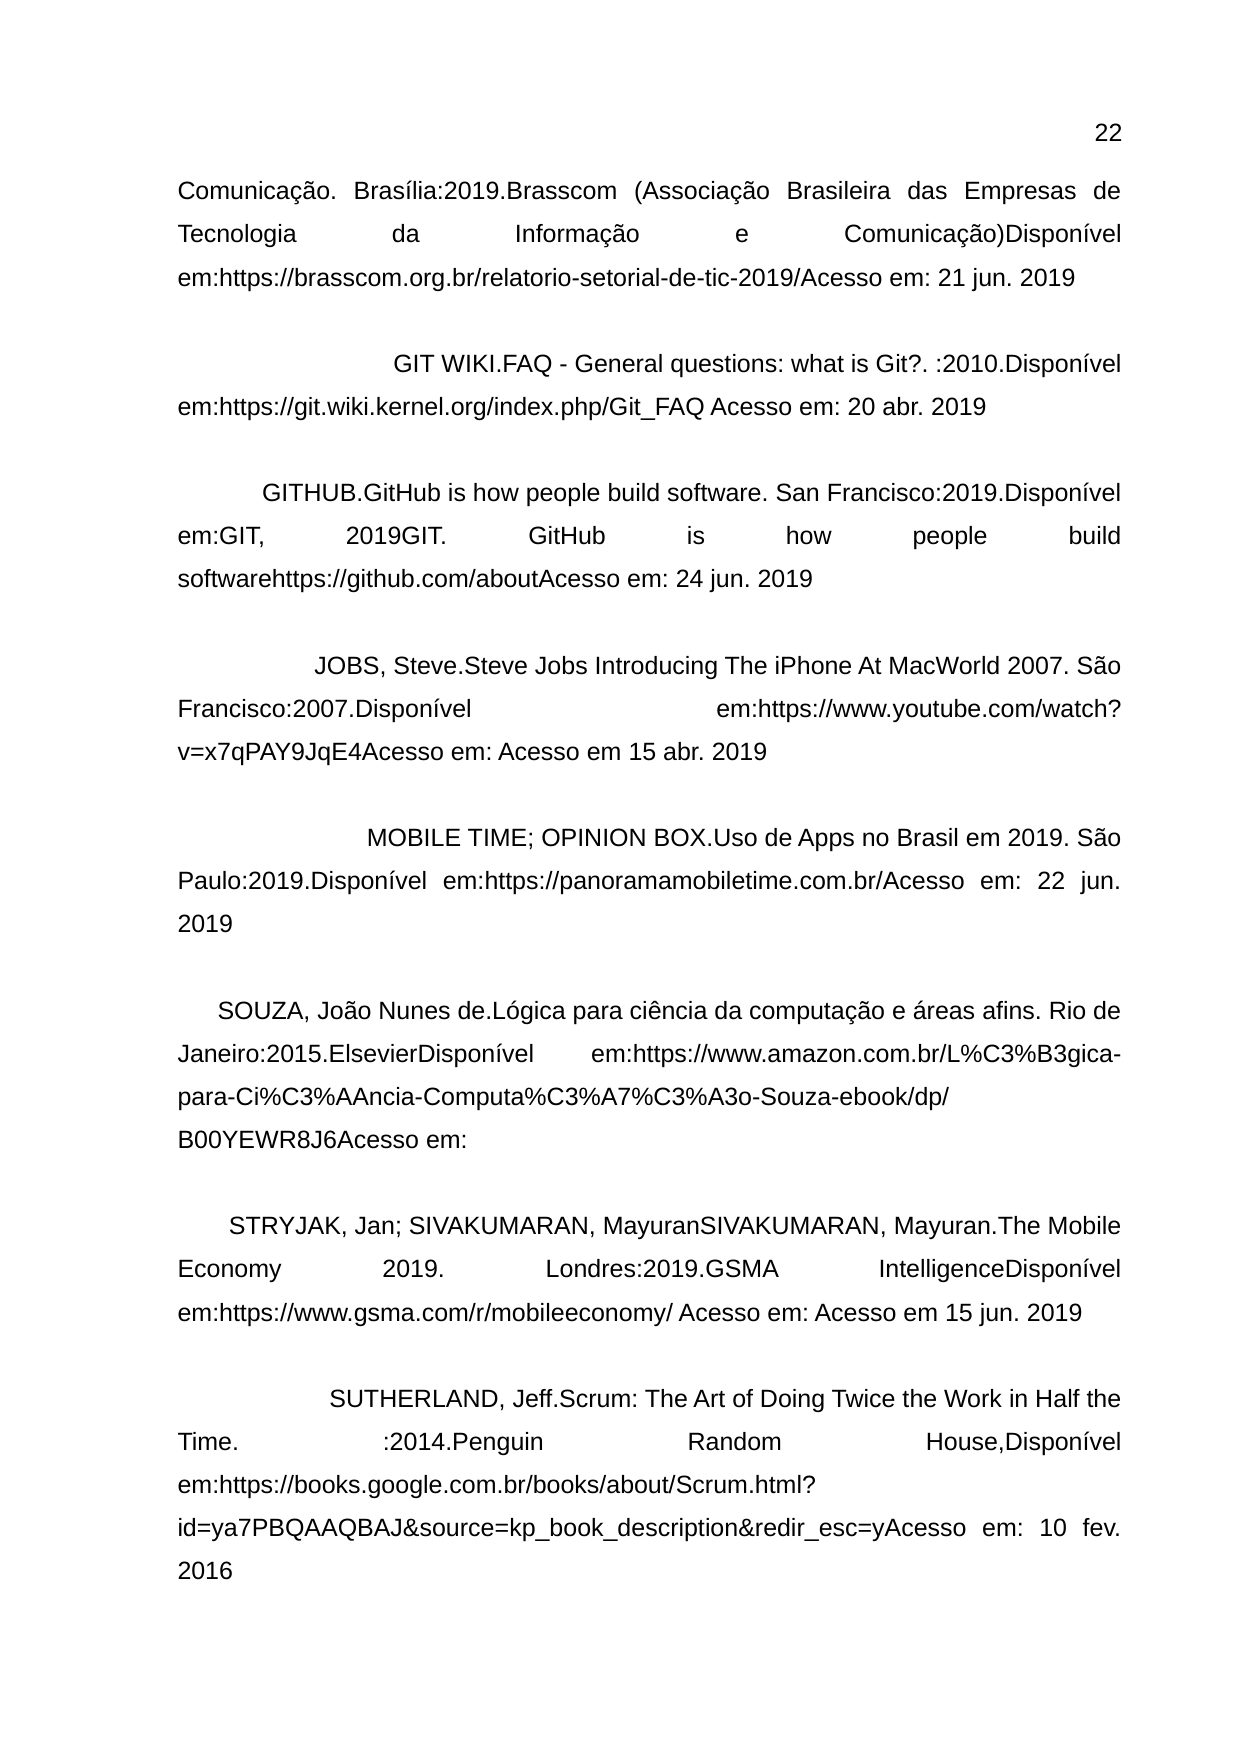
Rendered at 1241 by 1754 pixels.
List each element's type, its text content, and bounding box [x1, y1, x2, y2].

text STRYJAK, Jan; SIVAKUMARAN, MayuranSIVAKUMARAN, Mayuran.The Mobile Economy 2019. Londres:2019.GSMA IntelligenceDisponível em:https://www.gsma.com/r/mobileeconomy/ Acesso em: Acesso em 15 jun. 2019 [177, 1168, 1122, 1326]
text MOBILE TIME; OPINION BOX.Uso de Apps no Brasil em 2019. São Paulo:2019.Disponível em:https://panoramamobiletime.com.br/Acesso em: 22 jun. 2019 [177, 780, 1122, 938]
text SOUZA, João Nunes de.Lógica para ciência da computação e áreas afins. Rio de Janeiro:2015.ElsevierDisponível em:https://www.amazon.com.br/L%C3%B3gica-para-Ci%C3%AAncia-Computa%C3%A7%C3%A3o-Souza-ebook/dp/B00YEWR8J6Acesso em: [177, 953, 1122, 1154]
text JOBS, Steve.Steve Jobs Introducing The iPhone At MacWorld 2007. São Francisco:2007.Disponível em:https://www.youtube.com/watch?v=x7qPAY9JqE4Acesso em: Acesso em 15 abr. 2019 [177, 608, 1122, 766]
text GITHUB.GitHub is how people build software. San Francisco:2019.Disponível em:GIT, 2019GIT. GitHub is how people build softwarehttps://github.com/aboutAcesso em: 24 jun. 2019 [177, 435, 1122, 593]
text GIT WIKI.FAQ - General questions: what is Git?. :2010.Disponível em:https://git.wiki.kernel.org/index.php/Git_FAQ Acesso em: 20 abr. 2019 [177, 306, 1122, 421]
text Comunicação. Brasília:2019.Brasscom (Associação Brasileira das Empresas de Tecnologia da Informação e Comunicação)Disponível em:https://brasscom.org.br/relatorio-setorial-de-tic-2019/Acesso em: 21 jun. 2019 [177, 176, 1122, 291]
text SUTHERLAND, Jeff.Scrum: The Art of Doing Twice the Work in Half the Time. :2014.Penguin Random House,Disponível em:https://books.google.com.br/books/about/Scrum.html?id=ya7PBQAAQBAJ&source=kp_book_description&redir_esc=yAcesso em: 10 fev. 2016 [177, 1341, 1122, 1585]
